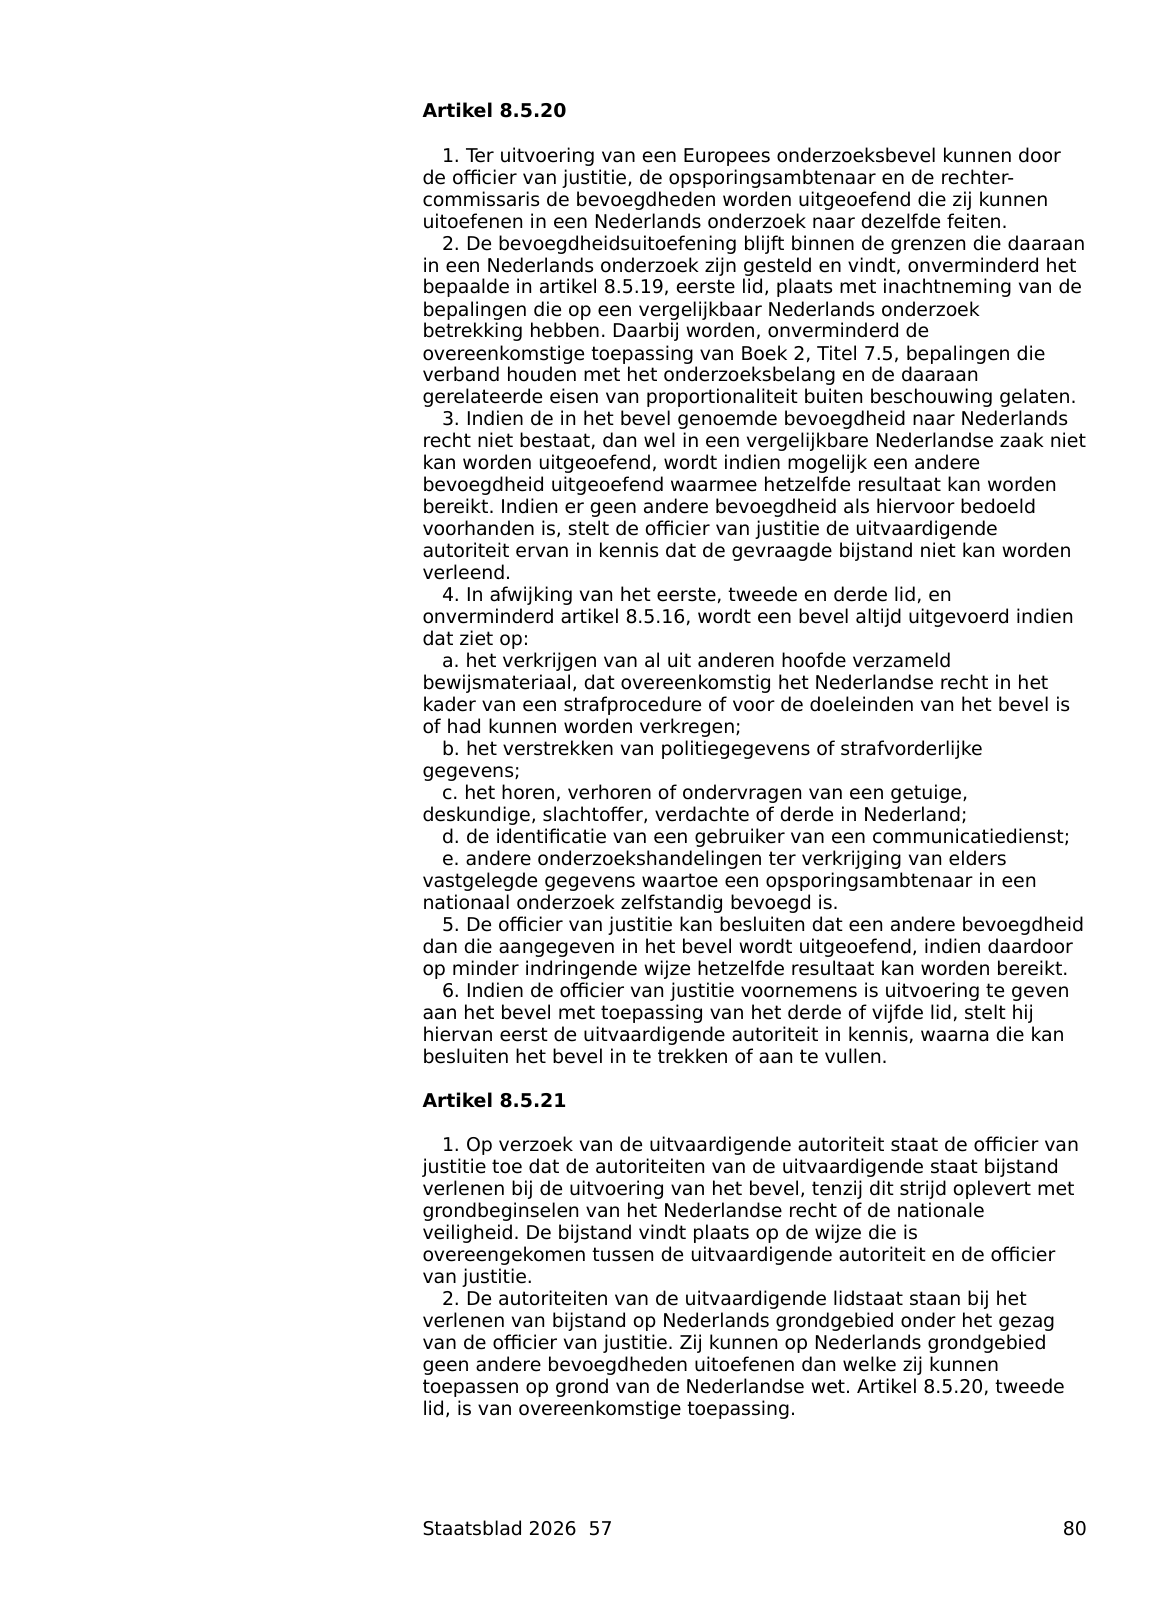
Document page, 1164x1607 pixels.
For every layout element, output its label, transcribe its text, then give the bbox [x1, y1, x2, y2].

text 2. De bevoegdheidsuitoefening blijft binnen de grenzen die daaraan in een Nederlands onderzoek zijn gesteld en vindt, onverminderd het bepaalde in artikel 8.5.19, eerste lid, plaats met inachtneming van de bepalingen die op een vergelijkbaar Nederlands onderzoek betrekking hebben. Daarbij worden, onverminderd de overeenkomstige toepassing van Boek 2, Titel 7.5, bepalingen die verband houden met het onderzoeksbelang en de daaraan gerelateerde eisen van proportionaliteit buiten beschouwing gelaten. [422, 232, 1087, 408]
text 3. Indien de in het bevel genoemde bevoegdheid naar Nederlands recht niet bestaat, dan wel in een vergelijkbare Nederlandse zaak niet kan worden uitgeoefend, wordt indien mogelijk een andere bevoegdheid uitgeoefend waarmee hetzelfde resultaat kan worden bereikt. Indien er geen andere bevoegdheid als hiervoor bedoeld voorhanden is, stelt de officier van justitie de uitvaardigende autoriteit ervan in kennis dat de gevraagde bijstand niet kan worden verleend. [422, 408, 1087, 584]
text 1. Op verzoek van de uitvaardigende autoriteit staat de officier van justitie toe dat de autoriteiten van de uitvaardigende staat bijstand verlenen bij de uitvoering van het bevel, tenzij dit strijd oplevert met grondbeginselen van het Nederlandse recht of de nationale veiligheid. De bijstand vindt plaats op de wijze die is overeengekomen tussen de uitvaardigende autoriteit en de officier van justitie. [422, 1134, 1087, 1288]
text 6. Indien de officier van justitie voornemens is uitvoering te geven aan het bevel met toepassing van het derde of vijfde lid, stelt hij hiervan eerst de uitvaardigende autoriteit in kennis, waarna die kan besluiten het bevel in te trekken of aan te vullen. [422, 980, 1087, 1068]
text a. het verkrijgen van al uit anderen hoofde verzameld bewijsmateriaal, dat overeenkomstig het Nederlandse recht in het kader van een strafprocedure of voor de doeleinden van het bevel is of had kunnen worden verkregen; [422, 650, 1087, 738]
text e. andere onderzoekshandelingen ter verkrijging van elders vastgelegde gegevens waartoe een opsporingsambtenaar in een nationaal onderzoek zelfstandig bevoegd is. [422, 848, 1087, 914]
text 5. De officier van justitie kan besluiten dat een andere bevoegdheid dan die aangegeven in het bevel wordt uitgeoefend, indien daardoor op minder indringende wijze hetzelfde resultaat kan worden bereikt. [422, 914, 1087, 980]
text 2. De autoriteiten van de uitvaardigende lidstaat staan bij het verlenen van bijstand op Nederlands grondgebied onder het gezag van de officier van justitie. Zij kunnen op Nederlands grondgebied geen andere bevoegdheden uitoefenen dan welke zij kunnen toepassen op grond van de Nederlandse wet. Artikel 8.5.20, tweede lid, is van overeenkomstige toepassing. [422, 1288, 1087, 1420]
text 1. Ter uitvoering van een Europees onderzoeksbevel kunnen door de officier van justitie, de opsporingsambtenaar en de rechter-commissaris de bevoegdheden worden uitgeoefend die zij kunnen uitoefenen in een Nederlands onderzoek naar dezelfde feiten. [422, 144, 1087, 232]
text d. de identificatie van een gebruiker van een communicatiedienst; [422, 826, 1087, 848]
text c. het horen, verhoren of ondervragen van een getuige, deskundige, slachtoffer, verdachte of derde in Nederland; [422, 782, 1087, 826]
subtitle Artikel 8.5.20 [422, 100, 1087, 122]
subtitle Artikel 8.5.21 [422, 1090, 1087, 1112]
text 4. In afwijking van het eerste, tweede en derde lid, en onverminderd artikel 8.5.16, wordt een bevel altijd uitgevoerd indien dat ziet op: [422, 584, 1087, 650]
text b. het verstrekken van politiegegevens of strafvorderlijke gegevens; [422, 738, 1087, 782]
